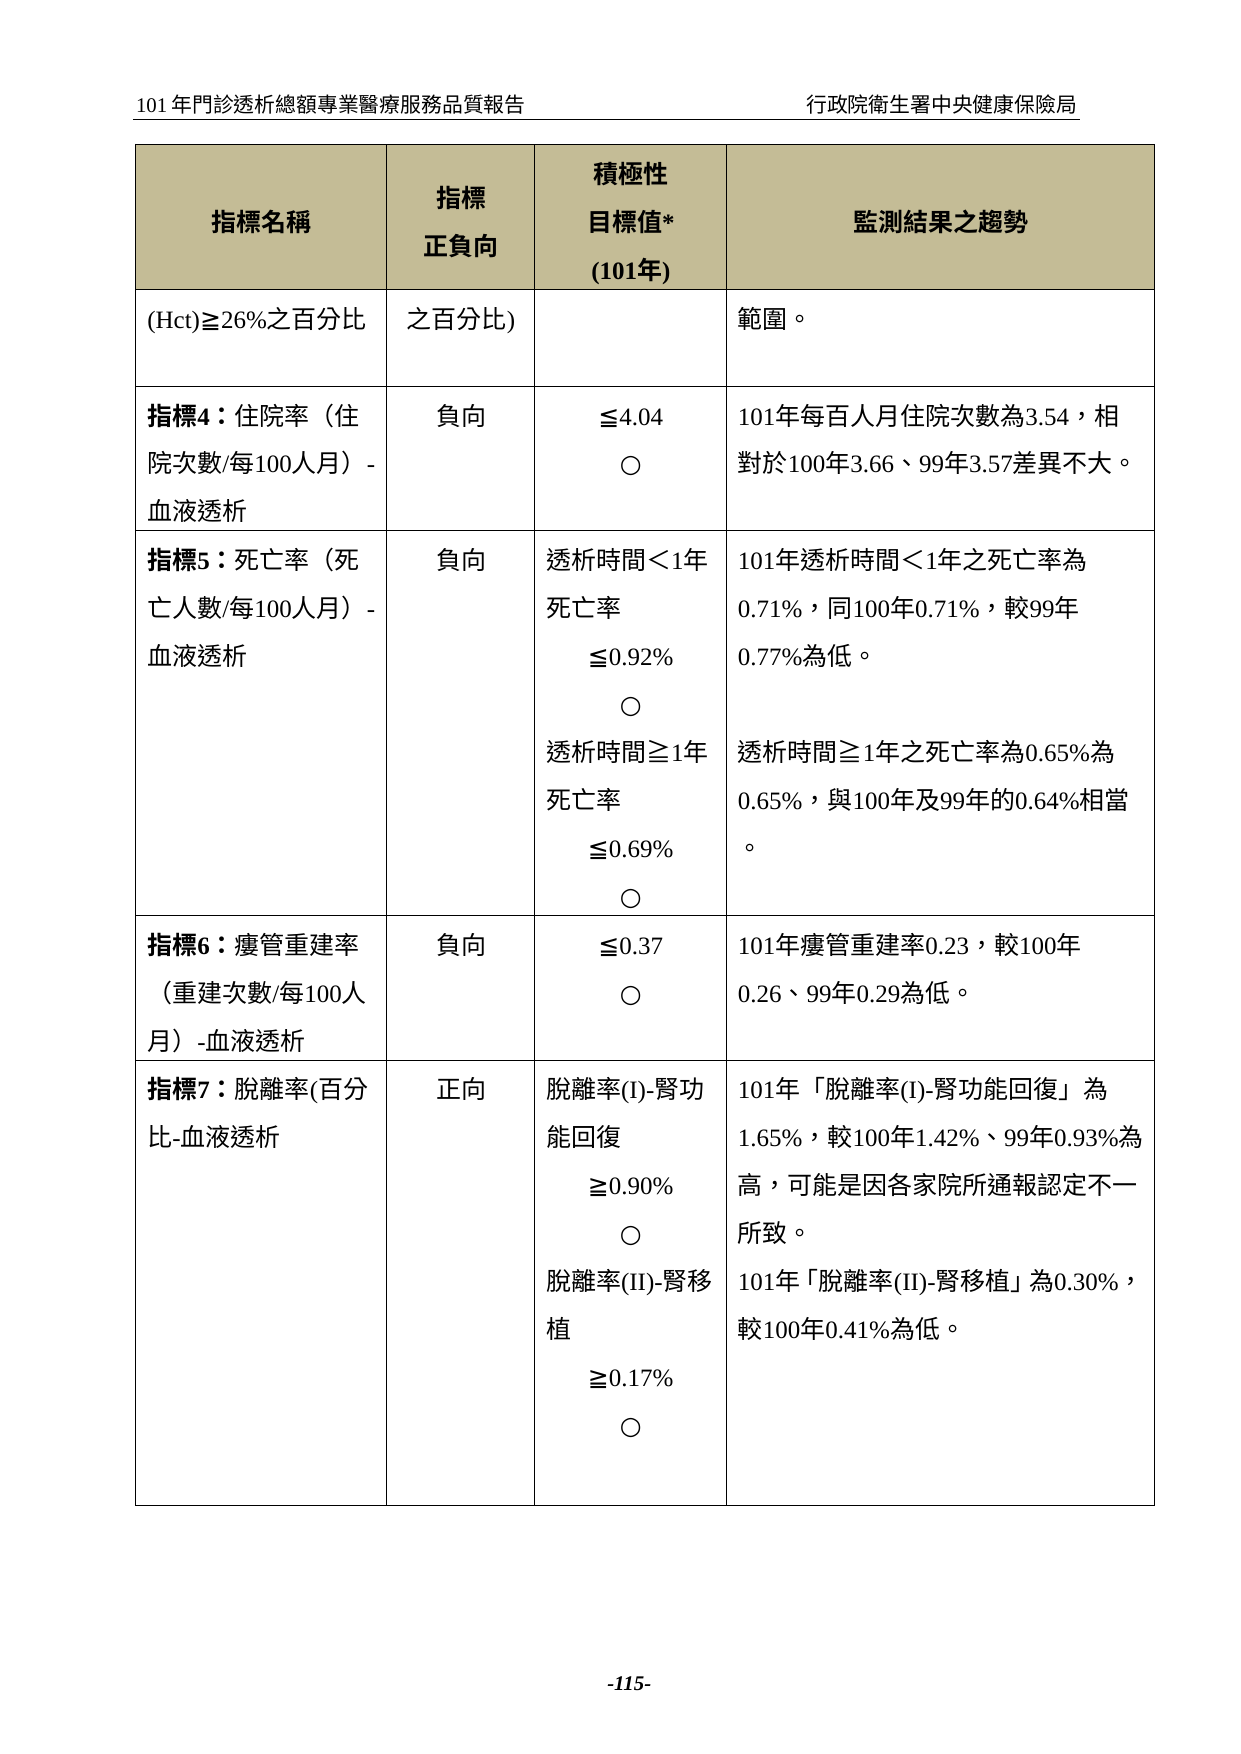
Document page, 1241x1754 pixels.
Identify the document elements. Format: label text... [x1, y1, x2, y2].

table_cell 脫離率(I)-腎功能回復 ≧0.90% ○ 脫離率(II)-腎移植 ≧0.17% ○ [535, 1061, 726, 1505]
table_header 指標名稱 [136, 145, 386, 289]
table_cell 負向 [387, 387, 534, 530]
table_cell 之百分比) [387, 290, 534, 386]
table_cell 負向 [387, 531, 534, 915]
table_cell 範圍。 [727, 290, 1154, 386]
table_cell 101年「脫離率(I)-腎功能回復」為1.65%，較100年1.42%、99年0.93%為高，可能是因各家院所通報認定不一所致。 101年「脫離率(II)-腎移植」為0.30%，較100年0.41%為低。 [727, 1061, 1154, 1505]
table_cell [535, 290, 726, 386]
table_cell 指標6：瘻管重建率（重建次數/每100人月）-血液透析 [136, 916, 386, 1059]
table_cell 101年瘻管重建率0.23，較100年0.26、99年0.29為低。 [727, 916, 1154, 1059]
table_cell 透析時間＜1年死亡率 ≦0.92% ○ 透析時間≧1年死亡率 ≦0.69% ○ [535, 531, 726, 915]
table_cell 正向 [387, 1061, 534, 1505]
table_cell 指標4：住院率（住院次數/每100人月）-血液透析 [136, 387, 386, 530]
table_cell ≦4.04 ○ [535, 387, 726, 530]
table_cell 101年透析時間＜1年之死亡率為0.71%，同100年0.71%，較99年0.77%為低。 透析時間≧1年之死亡率為0.65%為0.65%，與100年及99年的0.64%相當。 [727, 531, 1154, 915]
table_header 指標 正負向 [387, 145, 534, 289]
table_cell 負向 [387, 916, 534, 1059]
table_header 積極性 目標值* (101年) [535, 145, 726, 289]
table_cell ≦0.37 ○ [535, 916, 726, 1059]
table_header 監測結果之趨勢 [727, 145, 1154, 289]
table_cell 指標7：脫離率(百分比-血液透析 [136, 1061, 386, 1505]
table_cell 101年每百人月住院次數為3.54，相對於100年3.66、99年3.57差異不大。 [727, 387, 1154, 530]
table_cell 指標5：死亡率（死亡人數/每100人月）-血液透析 [136, 531, 386, 915]
